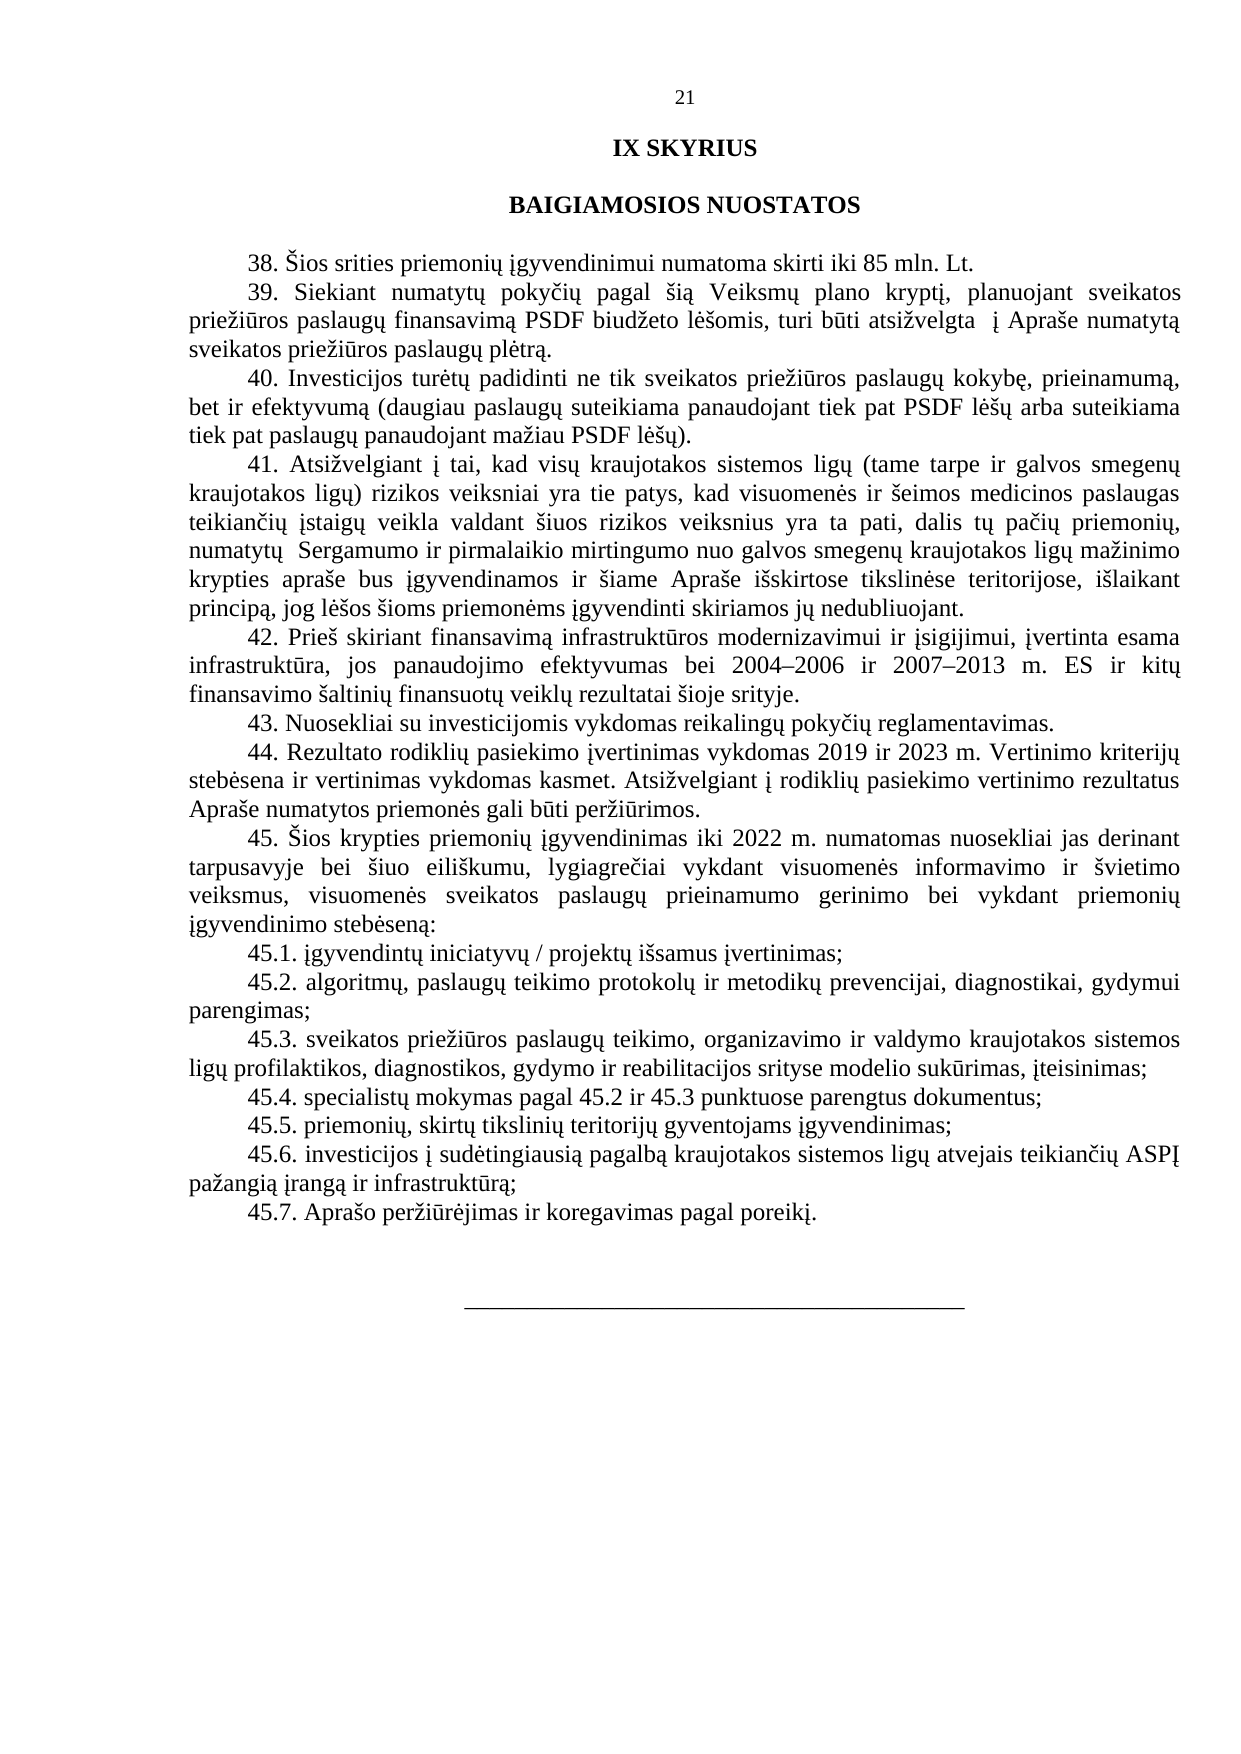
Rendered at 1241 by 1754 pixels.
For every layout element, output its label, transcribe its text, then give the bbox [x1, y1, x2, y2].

text 45.6. investicijos į sudėtingiausią pagalbą kraujotakos sistemos ligų atvejais teikiančių ASPĮ pažangią įrangą ir infrastruktūrą; [188, 1139, 1181, 1197]
text 45. Šios krypties priemonių įgyvendinimas iki 2022 m. numatomas nuosekliai jas derinant tarpusavyje bei šiuo eiliškumu, lygiagrečiai vykdant visuomenės informavimo ir švietimo veiksmus, visuomenės sveikatos paslaugų prieinamumo gerinimo bei vykdant priemonių įgyvendinimo stebėseną: [188, 823, 1181, 938]
text BAIGIAMOSIOS NUOSTATOS [188, 191, 1181, 219]
text 45.7. Aprašo peržiūrėjimas ir koregavimas pagal poreikį. [188, 1197, 1181, 1226]
text 45.1. įgyvendintų iniciatyvų / projektų išsamus įvertinimas; [188, 938, 1181, 967]
text 38. Šios srities priemonių įgyvendinimui numatoma skirti iki 85 mln. Lt. [188, 248, 1181, 277]
text 45.5. priemonių, skirtų tikslinių teritorijų gyventojams įgyvendinimas; [188, 1111, 1181, 1139]
text 45.3. sveikatos priežiūros paslaugų teikimo, organizavimo ir valdymo kraujotakos sistemos ligų profilaktikos, diagnostikos, gydymo ir reabilitacijos srityse modelio sukūrimas, įteisinimas; [188, 1024, 1181, 1082]
text 45.2. algoritmų, paslaugų teikimo protokolų ir metodikų prevencijai, diagnostikai, gydymui parengimas; [188, 967, 1181, 1024]
text 40. Investicijos turėtų padidinti ne tik sveikatos priežiūros paslaugų kokybę, prieinamumą, bet ir efektyvumą (daugiau paslaugų suteikiama panaudojant tiek pat PSDF lėšų arba suteikiama tiek pat paslaugų panaudojant mažiau PSDF lėšų). [188, 363, 1181, 449]
text 42. Prieš skiriant finansavimą infrastruktūros modernizavimui ir įsigijimui, įvertinta esama infrastruktūra, jos panaudojimo efektyvumas bei 2004–2006 ir 2007–2013 m. ES ir kitų finansavimo šaltinių finansuotų veiklų rezultatai šioje srityje. [188, 622, 1181, 708]
text 43. Nuosekliai su investicijomis vykdomas reikalingų pokyčių reglamentavimas. [188, 708, 1181, 737]
text 45.4. specialistų mokymas pagal 45.2 ir 45.3 punktuose parengtus dokumentus; [188, 1082, 1181, 1111]
text 41. Atsižvelgiant į tai, kad visų kraujotakos sistemos ligų (tame tarpe ir galvos smegenų kraujotakos ligų) rizikos veiksniai yra tie patys, kad visuomenės ir šeimos medicinos paslaugas teikiančių įstaigų veikla valdant šiuos rizikos veiksnius yra ta pati, dalis tų pačių priemonių, numatytų Sergamumo ir pirmalaikio mirtingumo nuo galvos smegenų kraujotakos ligų mažinimo krypties apraše bus įgyvendinamos ir šiame Apraše išskirtose tikslinėse teritorijose, išlaikant principą, jog lėšos šioms priemonėms įgyvendinti skiriamos jų nedubliuojant. [188, 449, 1181, 622]
text ________________________________________ [188, 1283, 1181, 1312]
text IX SKYRIUS [188, 133, 1181, 162]
text 39. Siekiant numatytų pokyčių pagal šią Veiksmų plano kryptį, planuojant sveikatos priežiūros paslaugų finansavimą PSDF biudžeto lėšomis, turi būti atsižvelgta į Apraše numatytą sveikatos priežiūros paslaugų plėtrą. [188, 277, 1181, 363]
text 44. Rezultato rodiklių pasiekimo įvertinimas vykdomas 2019 ir 2023 m. Vertinimo kriterijų stebėsena ir vertinimas vykdomas kasmet. Atsižvelgiant į rodiklių pasiekimo vertinimo rezultatus Apraše numatytos priemonės gali būti peržiūrimos. [188, 737, 1181, 823]
